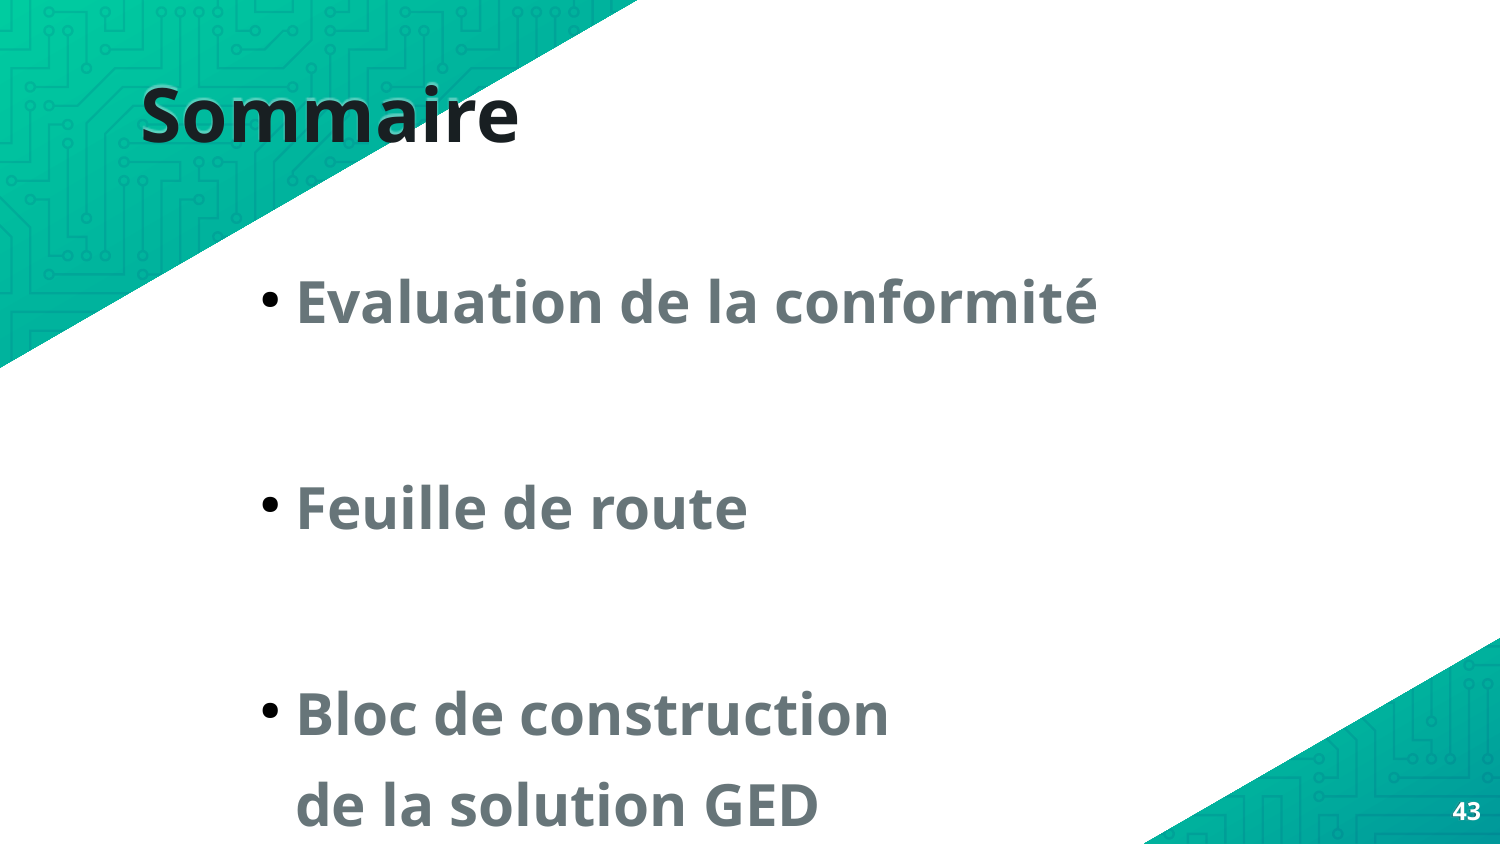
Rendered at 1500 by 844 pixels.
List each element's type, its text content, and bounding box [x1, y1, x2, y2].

list Evaluation de la conformité Feuille de route Bloc de construction de la solution GED [259, 249, 1371, 764]
slide_number [1391, 779, 1482, 844]
title Sommaire [140, 78, 1360, 160]
